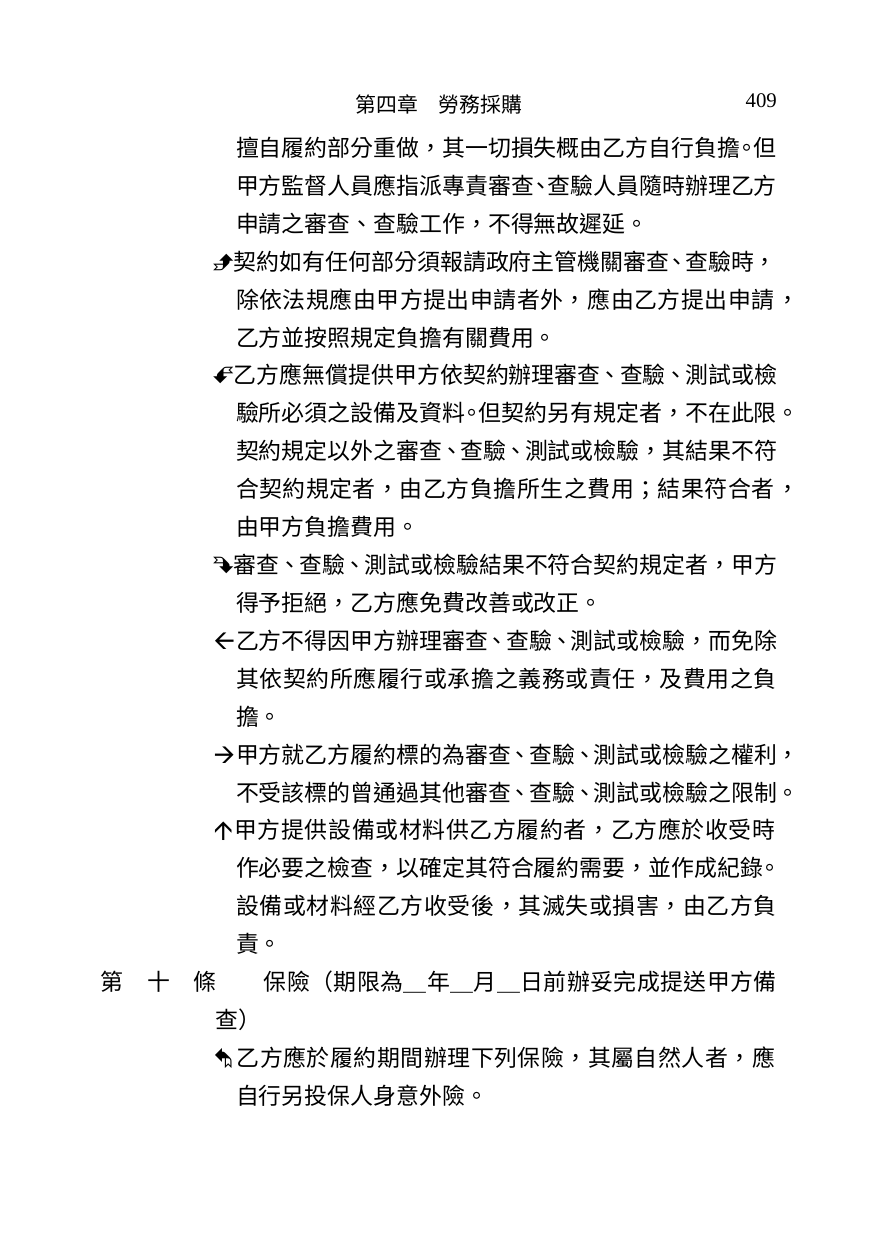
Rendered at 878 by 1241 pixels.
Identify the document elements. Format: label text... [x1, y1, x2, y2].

text 第 十 條 保險（期限為＿年＿月＿日前辦妥完成提送甲方備查） [100, 962, 777, 1037]
text 乙方應無償提供甲方依契約辦理審查、查驗、測試或檢驗所必須之設備及資料。但契約另有規定者，不在此限。契約規定以外之審查、查驗、測試或檢驗，其結果不符合契約規定者，由乙方負擔所生之費用；結果符合者，由甲方負擔費用。 [213, 355, 777, 544]
text 擅自履約部分重做，其一切損失概由乙方自行負擔。但甲方監督人員應指派專責審查、查驗人員隨時辦理乙方申請之審查、查驗工作，不得無故遲延。 [213, 127, 777, 241]
text 審查、查驗、測試或檢驗結果不符合契約規定者，甲方得予拒絕，乙方應免費改善或改正。 [213, 544, 777, 620]
text 乙方不得因甲方辦理審查、查驗、測試或檢驗，而免除其依契約所應履行或承擔之義務或責任，及費用之負擔。 [213, 620, 777, 734]
text 甲方就乙方履約標的為審查、查驗、測試或檢驗之權利，不受該標的曾通過其他審查、查驗、測試或檢驗之限制。 [213, 734, 777, 810]
text 契約如有任何部分須報請政府主管機關審查、查驗時，除依法規應由甲方提出申請者外，應由乙方提出申請，乙方並按照規定負擔有關費用。 [213, 241, 777, 355]
text 甲方提供設備或材料供乙方履約者，乙方應於收受時作必要之檢查，以確定其符合履約需要，並作成紀錄。設備或材料經乙方收受後，其滅失或損害，由乙方負責。 [213, 810, 777, 962]
text 乙方應於履約期間辦理下列保險，其屬自然人者，應自行另投保人身意外險。 [213, 1037, 777, 1113]
